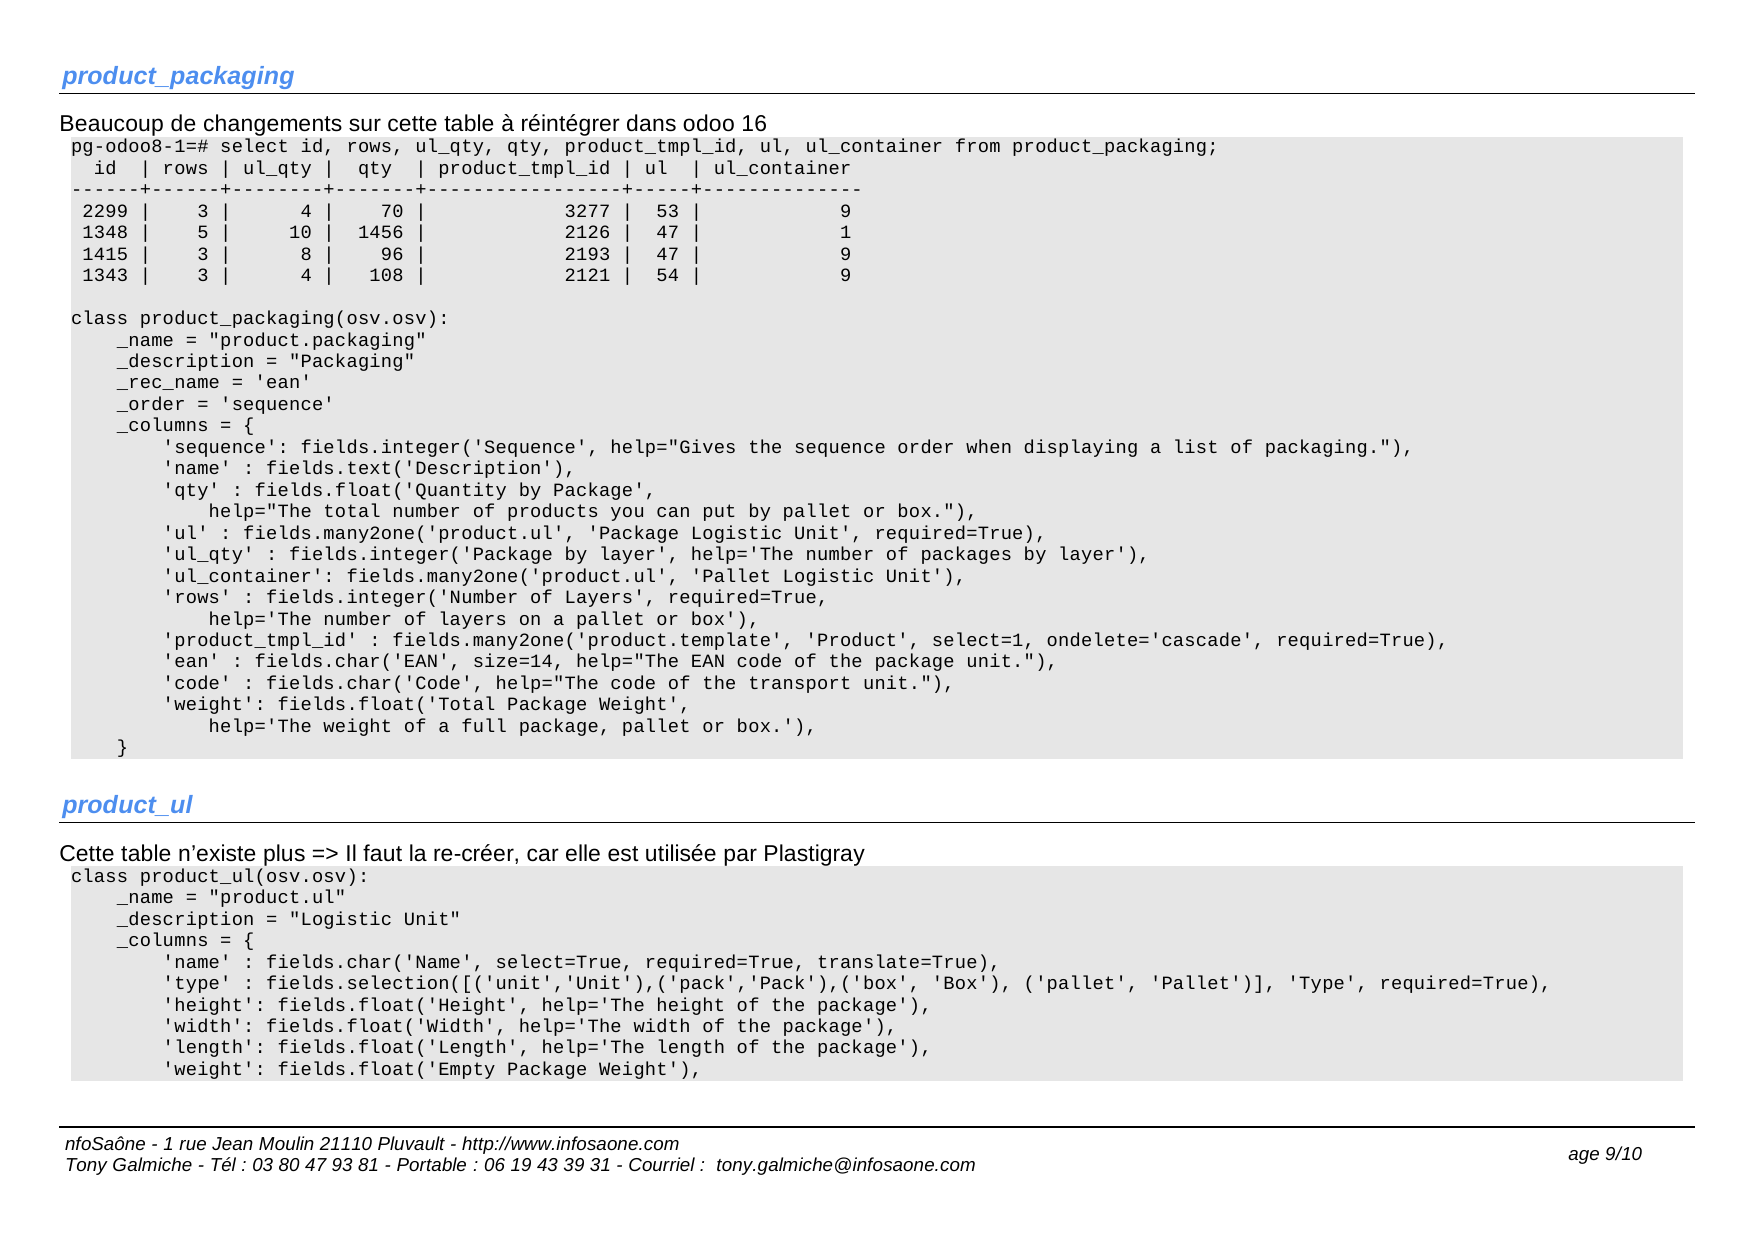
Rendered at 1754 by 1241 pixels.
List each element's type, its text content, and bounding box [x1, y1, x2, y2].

text _description = "Logistic Unit" [71, 909, 1683, 931]
text help="The total number of products you can put by pallet or box."), [71, 502, 1683, 523]
text class product_ul(osv.osv): [71, 866, 1683, 888]
text 1343 | 3 | 4 | 108 | 2121 | 54 | 9 [71, 266, 1683, 287]
text _name = "product.ul" [71, 888, 1683, 909]
text 'weight': fields.float('Empty Package Weight'), [71, 1059, 1683, 1081]
text 'product_tmpl_id' : fields.many2one('product.template', 'Product', select=1, ondelete='cascade', required=True), [71, 630, 1683, 652]
text 'qty' : fields.float('Quantity by Package', [71, 480, 1683, 502]
text 'ul' : fields.many2one('product.ul', 'Package Logistic Unit', required=True), [71, 523, 1683, 544]
text _columns = { [71, 931, 1683, 952]
text 'weight': fields.float('Total Package Weight', [71, 695, 1683, 716]
text _columns = { [71, 416, 1683, 437]
subtitle product_ul [59, 788, 1695, 822]
text 'height': fields.float('Height', help='The height of the package'), [71, 995, 1683, 1016]
text ------+------+--------+-------+-----------------+-----+-------------- [71, 180, 1683, 201]
text 1348 | 5 | 10 | 1456 | 2126 | 47 | 1 [71, 223, 1683, 244]
text 1415 | 3 | 8 | 96 | 2193 | 47 | 9 [71, 244, 1683, 266]
text 'sequence': fields.integer('Sequence', help="Gives the sequence order when displaying a list of packaging."), [71, 437, 1683, 459]
text id | rows | ul_qty | qty | product_tmpl_id | ul | ul_container [71, 158, 1683, 180]
text 'ul_container': fields.many2one('product.ul', 'Pallet Logistic Unit'), [71, 566, 1683, 587]
text 'ul_qty' : fields.integer('Package by layer', help='The number of packages by layer'), [71, 544, 1683, 566]
text Cette table n’existe plus => Il faut la re-créer, car elle est utilisée par Plastigray [59, 840, 1695, 866]
text 'code' : fields.char('Code', help="The code of the transport unit."), [71, 673, 1683, 695]
text 'length': fields.float('Length', help='The length of the package'), [71, 1038, 1683, 1059]
text 'rows' : fields.integer('Number of Layers', required=True, [71, 587, 1683, 609]
text 'name' : fields.char('Name', select=True, required=True, translate=True), [71, 952, 1683, 973]
text _description = "Packaging" [71, 351, 1683, 373]
text 'type' : fields.selection([('unit','Unit'),('pack','Pack'),('box', 'Box'), ('pallet', 'Pallet')], 'Type', required=True), [71, 973, 1683, 995]
text _name = "product.packaging" [71, 330, 1683, 351]
text class product_packaging(osv.osv): [71, 308, 1683, 330]
text 2299 | 3 | 4 | 70 | 3277 | 53 | 9 [71, 201, 1683, 223]
text Beaucoup de changements sur cette table à réintégrer dans odoo 16 [59, 111, 1695, 137]
text help='The weight of a full package, pallet or box.'), [71, 716, 1683, 738]
subtitle product_packaging [59, 59, 1695, 93]
text pg-odoo8-1=# select id, rows, ul_qty, qty, product_tmpl_id, ul, ul_container from product_packaging; [71, 137, 1683, 158]
text 'width': fields.float('Width', help='The width of the package'), [71, 1016, 1683, 1038]
text 'ean' : fields.char('EAN', size=14, help="The EAN code of the package unit."), [71, 652, 1683, 673]
text help='The number of layers on a pallet or box'), [71, 609, 1683, 630]
text _order = 'sequence' [71, 394, 1683, 416]
text _rec_name = 'ean' [71, 373, 1683, 394]
text } [71, 738, 1683, 759]
text 'name' : fields.text('Description'), [71, 459, 1683, 480]
